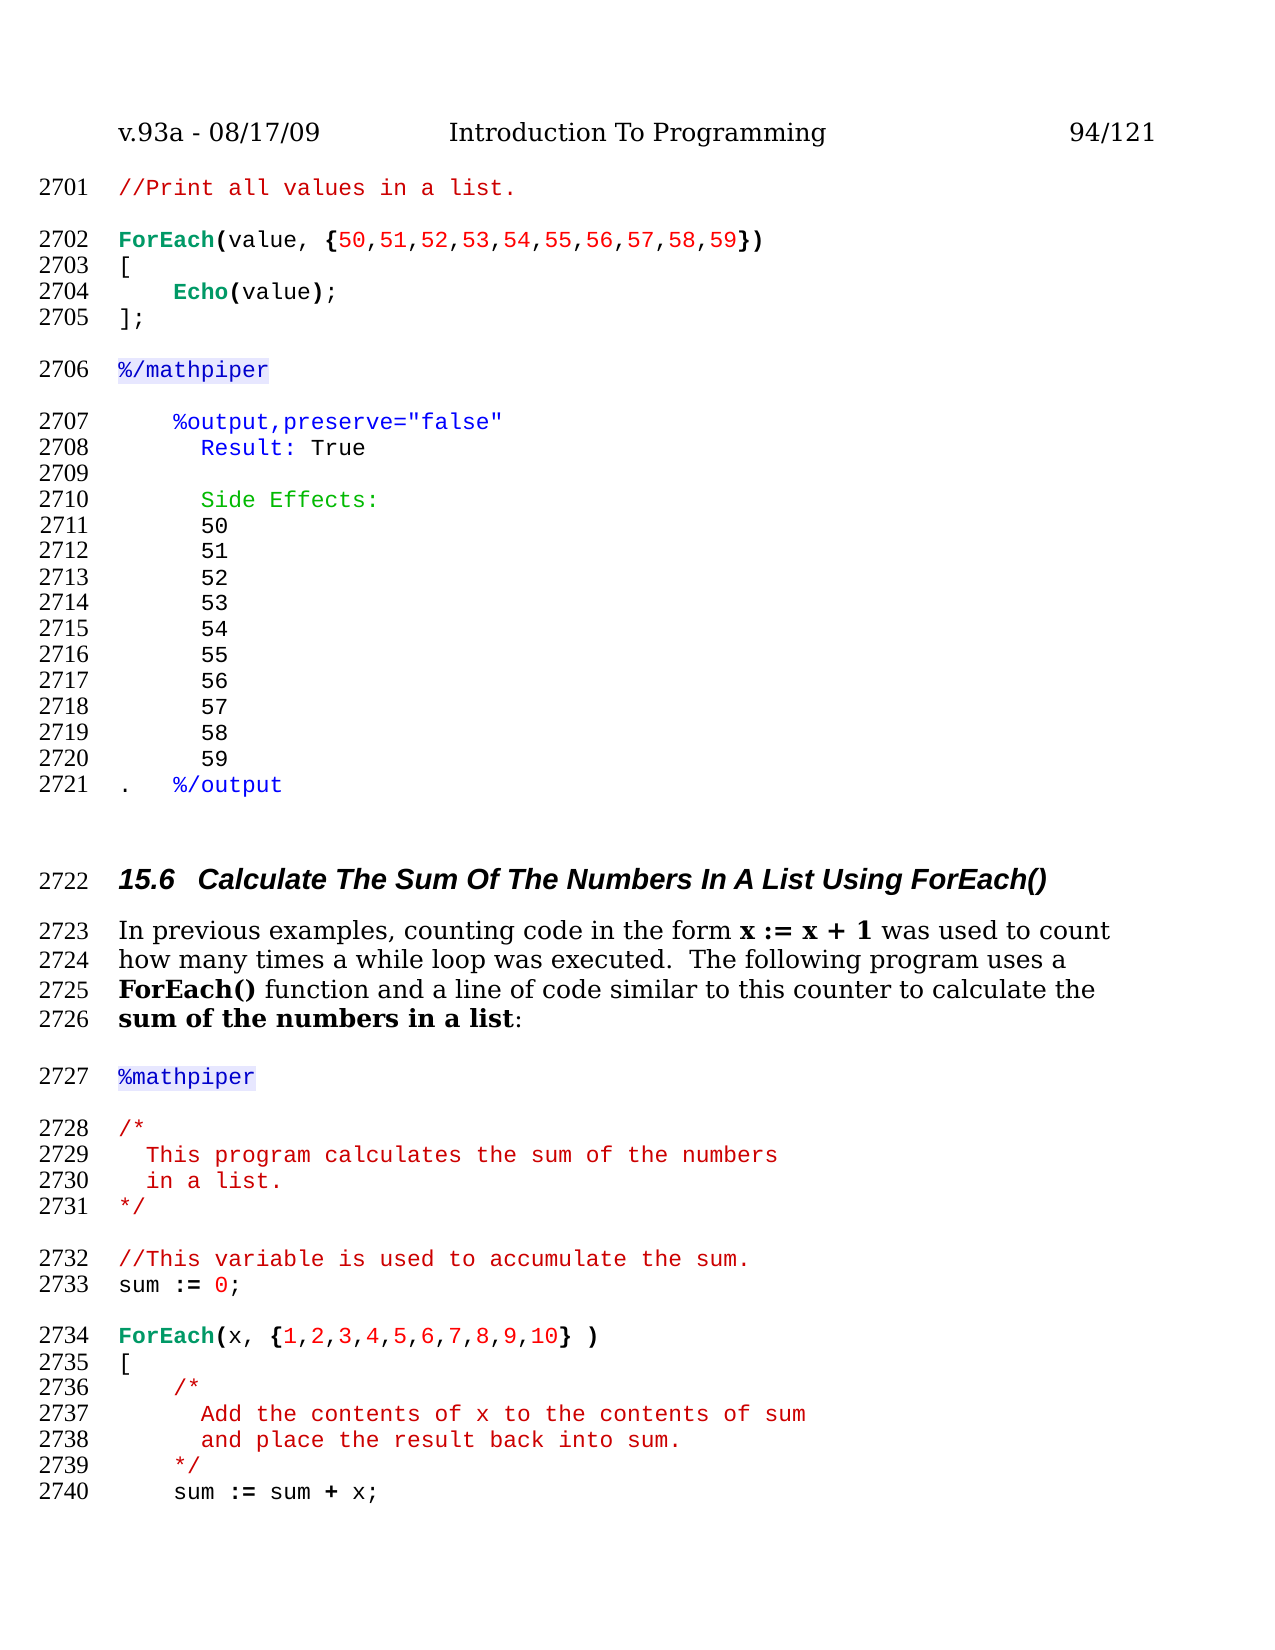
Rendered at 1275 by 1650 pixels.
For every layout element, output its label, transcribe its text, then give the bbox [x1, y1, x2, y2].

text /* [118, 1377, 1157, 1403]
text 54 [118, 618, 1157, 644]
text Add the contents of x to the contents of sum [118, 1403, 1157, 1429]
text */ [118, 1195, 1157, 1221]
text 55 [118, 644, 1157, 669]
text 58 [118, 721, 1157, 747]
text ]; [118, 306, 1157, 332]
text [ [118, 1351, 1157, 1377]
text Echo(value); [118, 281, 1157, 306]
text 51 [118, 540, 1157, 566]
text Result: True [118, 436, 1157, 462]
text 50 [118, 514, 1157, 540]
text sum := 0; [118, 1273, 1157, 1299]
text In previous examples, counting code in the form x := x + 1 was used to count how many times a while loop was executed. The following program uses a ForEach() function and a line of code similar to this counter to calculate the sum of the numbers in a list: [118, 916, 1157, 1033]
text This program calculates the sum of the numbers [118, 1143, 1157, 1169]
text %/mathpiper [118, 358, 1157, 384]
text and place the result back into sum. [118, 1429, 1157, 1454]
text in a list. [118, 1169, 1157, 1195]
text 56 [118, 669, 1157, 696]
text sum := sum + x; [118, 1481, 1157, 1506]
text 52 [118, 566, 1157, 592]
text [ [118, 254, 1157, 281]
text /* [118, 1117, 1157, 1143]
text Side Effects: [118, 488, 1157, 514]
text ForEach(x, {1,2,3,4,5,6,7,8,9,10} ) [118, 1325, 1157, 1351]
text ForEach(value, {50,51,52,53,54,55,56,57,58,59}) [118, 229, 1157, 254]
text 59 [118, 747, 1157, 773]
text %output,preserve="false" [118, 410, 1157, 436]
text //Print all values in a list. [118, 177, 1157, 203]
text %mathpiper [118, 1066, 1157, 1091]
subtitle Calculate The Sum Of The Numbers In A List Using ForEach() [118, 862, 1157, 895]
text 57 [118, 696, 1157, 721]
text */ [118, 1454, 1157, 1481]
text . %/output [118, 773, 1157, 799]
text 53 [118, 592, 1157, 618]
text //This variable is used to accumulate the sum. [118, 1247, 1157, 1273]
